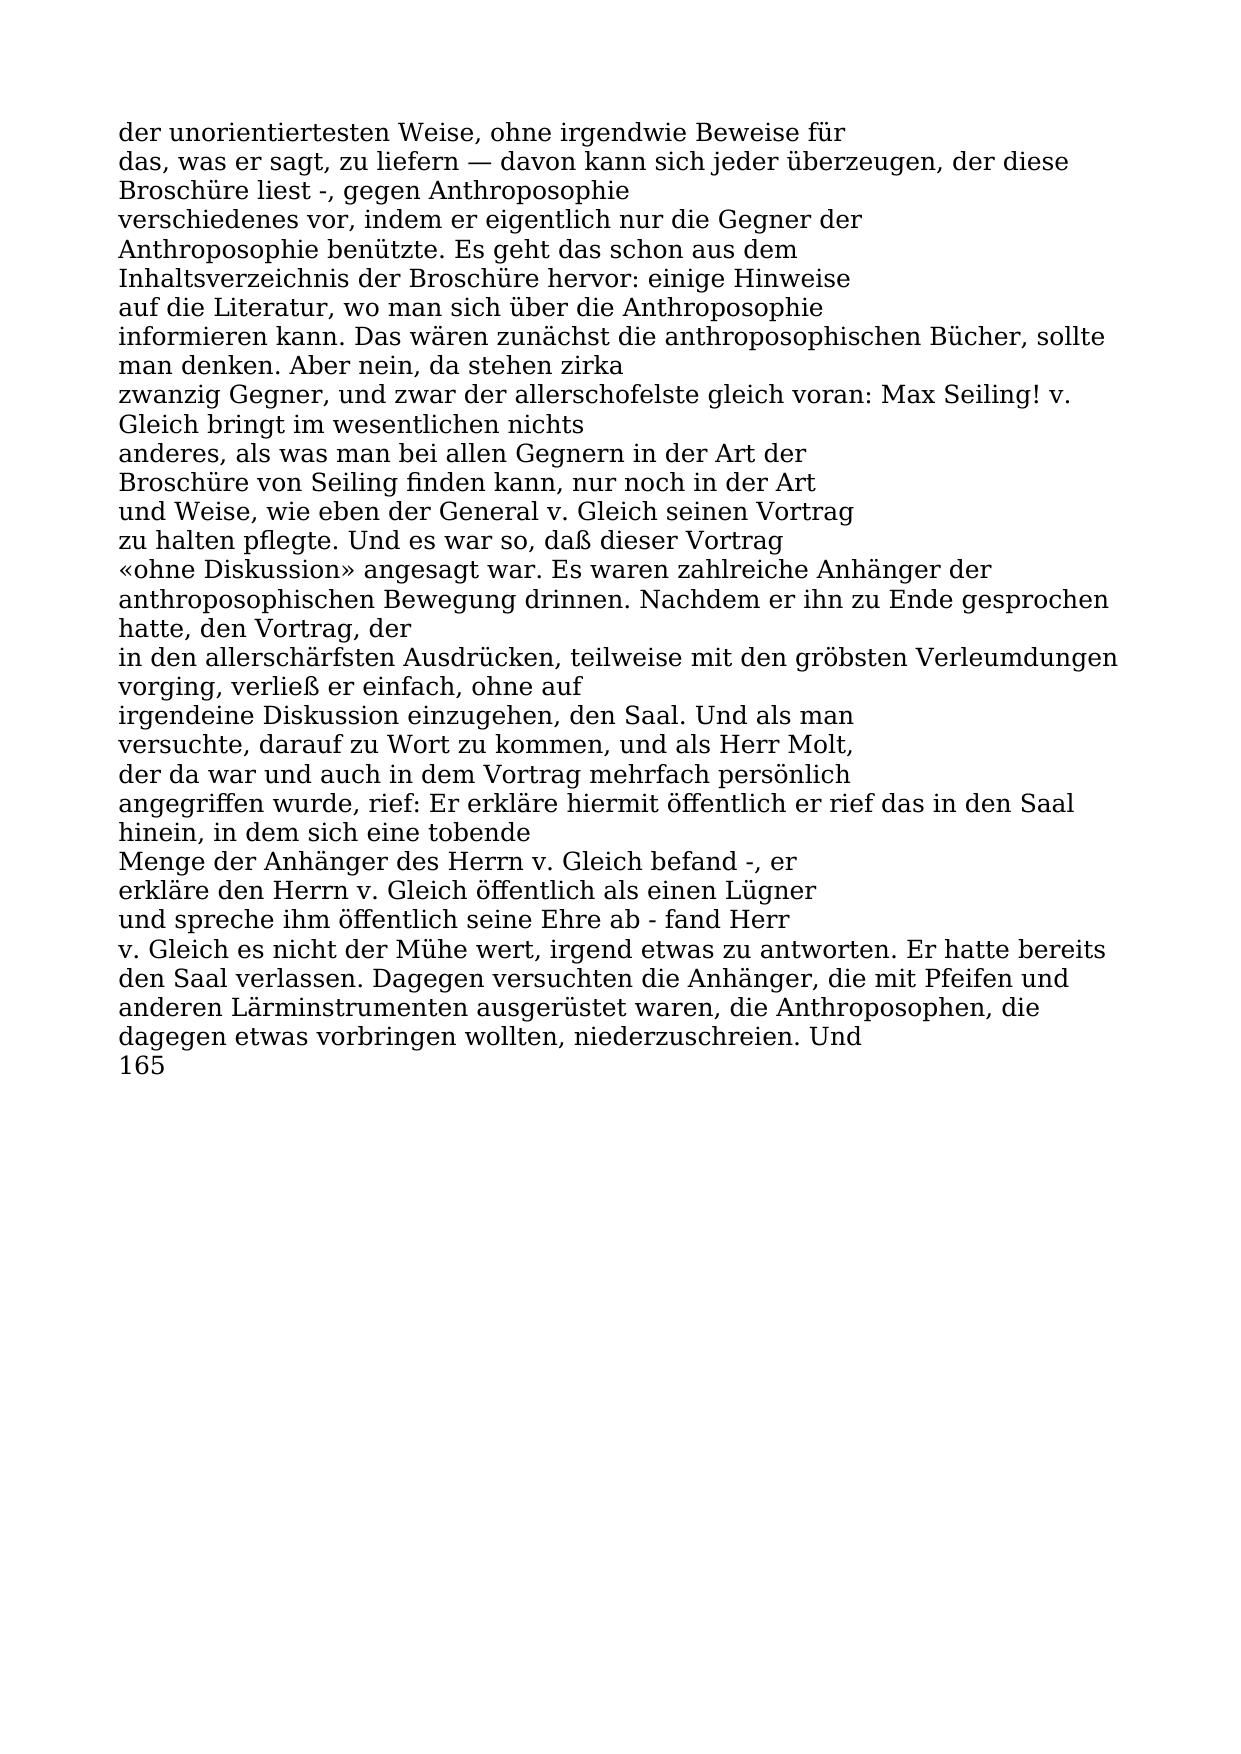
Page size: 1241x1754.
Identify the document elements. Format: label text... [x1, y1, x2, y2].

text auf die Literatur, wo man sich über die Anthroposophie [118, 293, 1122, 322]
text informieren kann. Das wären zunächst die anthroposophischen Bücher, sollte man denken. Aber nein, da stehen zirka [118, 322, 1122, 381]
text v. Gleich es nicht der Mühe wert, irgend etwas zu antworten. Er hatte bereits den Saal verlassen. Dagegen versuchten die Anhänger, die mit Pfeifen und anderen Lärminstrumenten ausgerüstet waren, die Anthroposophen, die [118, 935, 1122, 1022]
text verschiedenes vor, indem er eigentlich nur die Gegner der [118, 206, 1122, 235]
text dagegen etwas vorbringen wollten, niederzuschreien. Und [118, 1022, 1122, 1051]
text Inhaltsverzeichnis der Broschüre hervor: einige Hinweise [118, 264, 1122, 293]
text angegriffen wurde, rief: Er erkläre hiermit öffentlich er rief das in den Saal hinein, in dem sich eine tobende [118, 789, 1122, 847]
text in den allerschärfsten Ausdrücken, teilweise mit den gröbsten Verleumdungen vorging, verließ er einfach, ohne auf [118, 643, 1122, 701]
text 165 [118, 1051, 1122, 1081]
text und Weise, wie eben der General v. Gleich seinen Vortrag [118, 497, 1122, 526]
text Menge der Anhänger des Herrn v. Gleich befand -, er [118, 847, 1122, 876]
text Anthroposophie benützte. Es geht das schon aus dem [118, 235, 1122, 264]
text der unorientiertesten Weise, ohne irgendwie Beweise für [118, 118, 1122, 147]
text erkläre den Herrn v. Gleich öffentlich als einen Lügner [118, 876, 1122, 906]
text «ohne Diskussion» angesagt war. Es waren zahlreiche Anhänger der anthroposophischen Bewegung drinnen. Nachdem er ihn zu Ende gesprochen hatte, den Vortrag, der [118, 556, 1122, 643]
text anderes, als was man bei allen Gegnern in der Art der [118, 439, 1122, 468]
text zwanzig Gegner, und zwar der allerschofelste gleich voran: Max Seiling! v. Gleich bringt im wesentlichen nichts [118, 381, 1122, 439]
text und spreche ihm öffentlich seine Ehre ab - fand Herr [118, 906, 1122, 935]
text das, was er sagt, zu liefern — davon kann sich jeder überzeugen, der diese Broschüre liest -, gegen Anthroposophie [118, 147, 1122, 206]
text irgendeine Diskussion einzugehen, den Saal. Und als man [118, 701, 1122, 731]
text versuchte, darauf zu Wort zu kommen, und als Herr Molt, [118, 731, 1122, 760]
text der da war und auch in dem Vortrag mehrfach persönlich [118, 760, 1122, 789]
text zu halten pflegte. Und es war so, daß dieser Vortrag [118, 526, 1122, 556]
text Broschüre von Seiling finden kann, nur noch in der Art [118, 468, 1122, 497]
